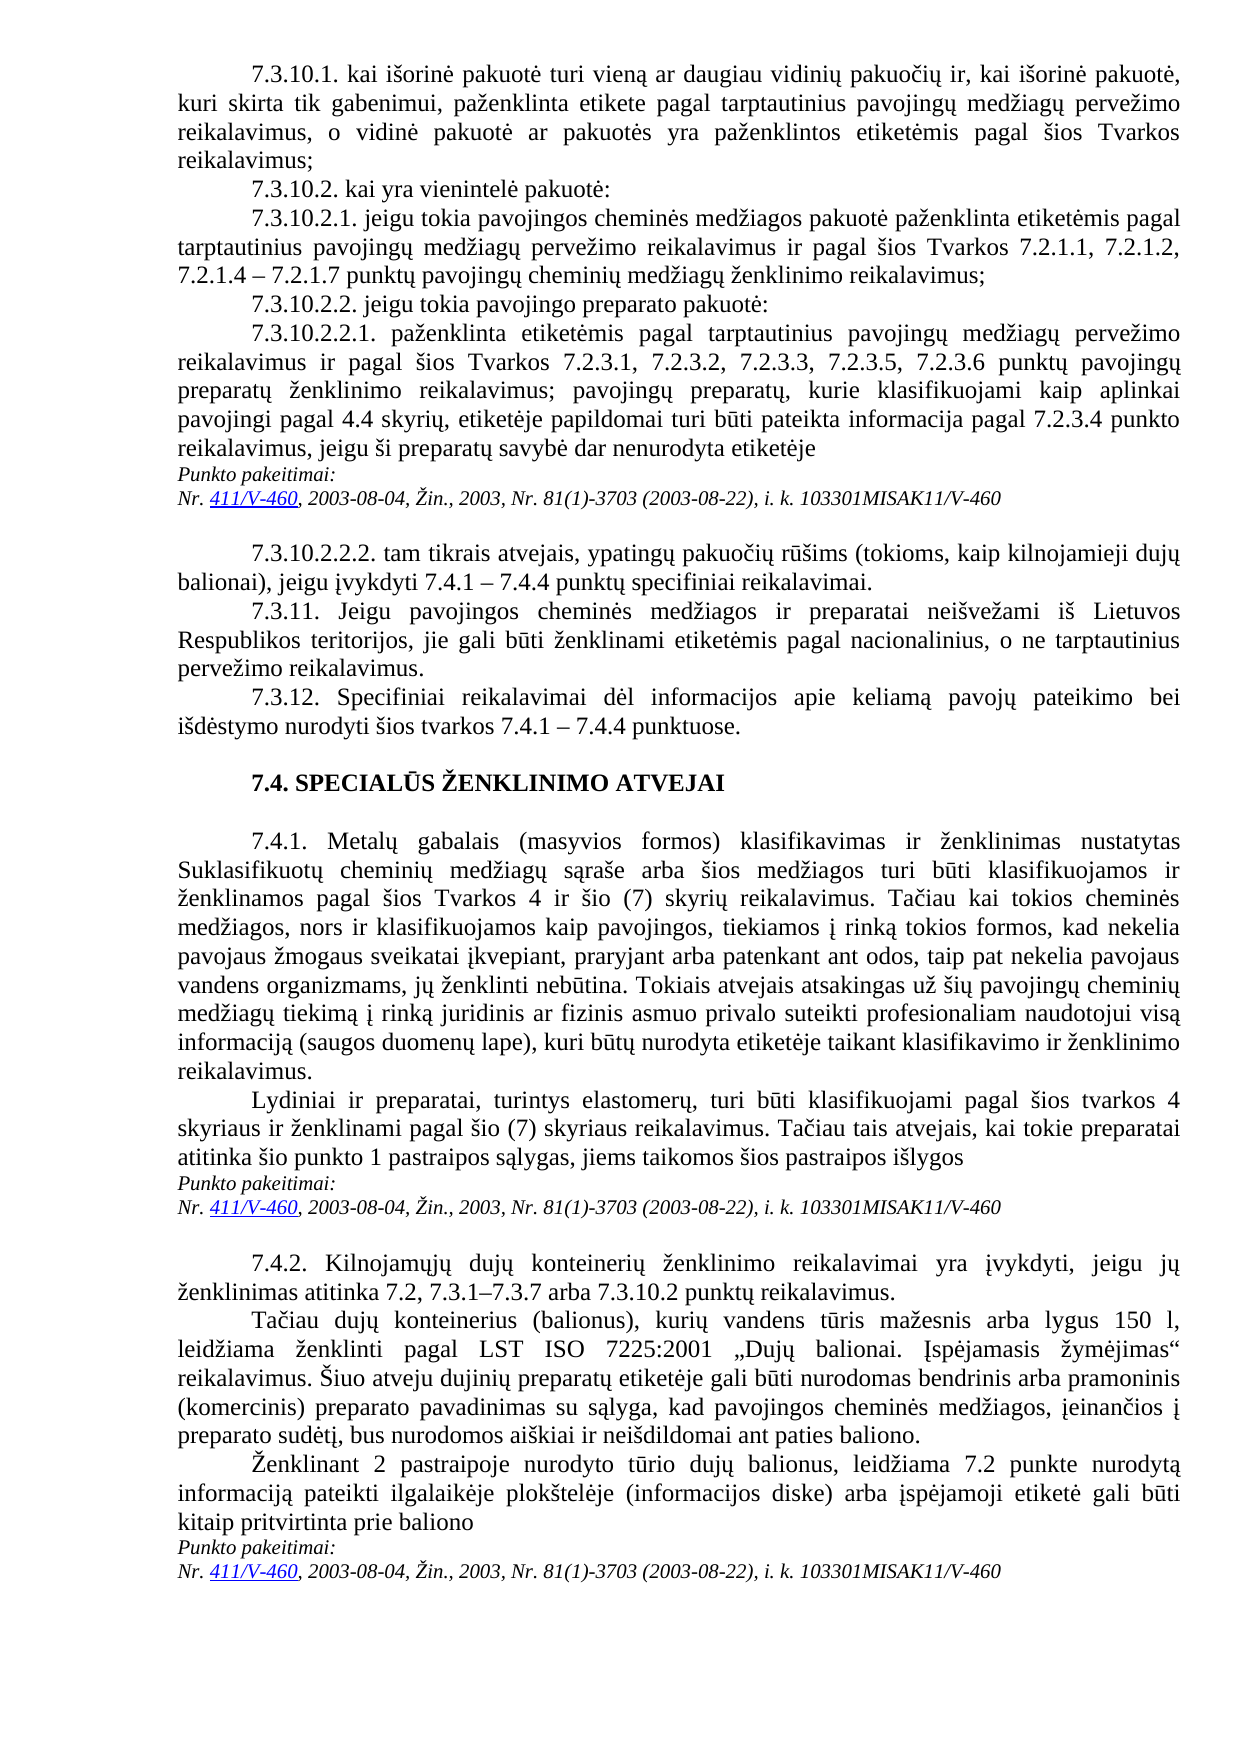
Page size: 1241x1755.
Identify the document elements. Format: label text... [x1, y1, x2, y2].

text Lydiniai ir preparatai, turintys elastomerų, turi būti klasifikuojami pagal šios tvarkos 4 skyriaus ir ženklinami pagal šio (7) skyriaus reikalavimus. Tačiau tais atvejais, kai tokie preparatai atitinka šio punkto 1 pastraipos sąlygas, jiems taikomos šios pastraipos išlygos [177, 1085, 1181, 1171]
text Punkto pakeitimai: [177, 462, 1181, 486]
text Nr. 411/V-460, 2003-08-04, Žin., 2003, Nr. 81(1)-3703 (2003-08-22), i. k. 103301MISAK11/V-460 [177, 1195, 1181, 1219]
text Punkto pakeitimai: [177, 1171, 1181, 1195]
text 7.3.10.1. kai išorinė pakuotė turi vieną ar daugiau vidinių pakuočių ir, kai išorinė pakuotė, kuri skirta tik gabenimui, paženklinta etikete pagal tarptautinius pavojingų medžiagų pervežimo reikalavimus, o vidinė pakuotė ar pakuotės yra paženklintos etiketėmis pagal šios Tvarkos reikalavimus; [177, 59, 1181, 174]
text 7.3.12. Specifiniai reikalavimai dėl informacijos apie keliamą pavojų pateikimo bei išdėstymo nurodyti šios tvarkos 7.4.1 – 7.4.4 punktuose. [177, 682, 1181, 740]
text 7.3.11. Jeigu pavojingos cheminės medžiagos ir preparatai neišvežami iš Lietuvos Respublikos teritorijos, jie gali būti ženklinami etiketėmis pagal nacionalinius, o ne tarptautinius pervežimo reikalavimus. [177, 596, 1181, 682]
text 7.3.10.2.2.1. paženklinta etiketėmis pagal tarptautinius pavojingų medžiagų pervežimo reikalavimus ir pagal šios Tvarkos 7.2.3.1, 7.2.3.2, 7.2.3.3, 7.2.3.5, 7.2.3.6 punktų pavojingų preparatų ženklinimo reikalavimus; pavojingų preparatų, kurie klasifikuojami kaip aplinkai pavojingi pagal 4.4 skyrių, etiketėje papildomai turi būti pateikta informacija pagal 7.2.3.4 punkto reikalavimus, jeigu ši preparatų savybė dar nenurodyta etiketėje [177, 318, 1181, 462]
text 7.3.10.2.1. jeigu tokia pavojingos cheminės medžiagos pakuotė paženklinta etiketėmis pagal tarptautinius pavojingų medžiagų pervežimo reikalavimus ir pagal šios Tvarkos 7.2.1.1, 7.2.1.2, 7.2.1.4 – 7.2.1.7 punktų pavojingų cheminių medžiagų ženklinimo reikalavimus; [177, 203, 1181, 289]
text Nr. 411/V-460, 2003-08-04, Žin., 2003, Nr. 81(1)-3703 (2003-08-22), i. k. 103301MISAK11/V-460 [177, 1559, 1181, 1583]
text Tačiau dujų konteinerius (balionus), kurių vandens tūris mažesnis arba lygus 150 l, leidžiama ženklinti pagal LST ISO 7225:2001 „Dujų balionai. Įspėjamasis žymėjimas“ reikalavimus. Šiuo atveju dujinių preparatų etiketėje gali būti nurodomas bendrinis arba pramoninis (komercinis) preparato pavadinimas su sąlyga, kad pavojingos cheminės medžiagos, įeinančios į preparato sudėtį, bus nurodomos aiškiai ir neišdildomai ant paties baliono. [177, 1305, 1181, 1449]
text Nr. 411/V-460, 2003-08-04, Žin., 2003, Nr. 81(1)-3703 (2003-08-22), i. k. 103301MISAK11/V-460 [177, 486, 1181, 510]
text Ženklinant 2 pastraipoje nurodyto tūrio dujų balionus, leidžiama 7.2 punkte nurodytą informaciją pateikti ilgalaikėje plokštelėje (informacijos diske) arba įspėjamoji etiketė gali būti kitaip pritvirtinta prie baliono [177, 1449, 1181, 1535]
text 7.4. SPECIALŪS ŽENKLINIMO ATVEJAI [177, 768, 1181, 797]
text 7.3.10.2. kai yra vienintelė pakuotė: [177, 174, 1181, 203]
text 7.4.1. Metalų gabalais (masyvios formos) klasifikavimas ir ženklinimas nustatytas Suklasifikuotų cheminių medžiagų sąraše arba šios medžiagos turi būti klasifikuojamos ir ženklinamos pagal šios Tvarkos 4 ir šio (7) skyrių reikalavimus. Tačiau kai tokios cheminės medžiagos, nors ir klasifikuojamos kaip pavojingos, tiekiamos į rinką tokios formos, kad nekelia pavojaus žmogaus sveikatai įkvepiant, praryjant arba patenkant ant odos, taip pat nekelia pavojaus vandens organizmams, jų ženklinti nebūtina. Tokiais atvejais atsakingas už šių pavojingų cheminių medžiagų tiekimą į rinką juridinis ar fizinis asmuo privalo suteikti profesionaliam naudotojui visą informaciją (saugos duomenų lape), kuri būtų nurodyta etiketėje taikant klasifikavimo ir ženklinimo reikalavimus. [177, 826, 1181, 1085]
text 7.4.2. Kilnojamųjų dujų konteinerių ženklinimo reikalavimai yra įvykdyti, jeigu jų ženklinimas atitinka 7.2, 7.3.1–7.3.7 arba 7.3.10.2 punktų reikalavimus. [177, 1248, 1181, 1305]
text 7.3.10.2.2. jeigu tokia pavojingo preparato pakuotė: [177, 289, 1181, 318]
text 7.3.10.2.2.2. tam tikrais atvejais, ypatingų pakuočių rūšims (tokioms, kaip kilnojamieji dujų balionai), jeigu įvykdyti 7.4.1 – 7.4.4 punktų specifiniai reikalavimai. [177, 538, 1181, 596]
text Punkto pakeitimai: [177, 1535, 1181, 1559]
